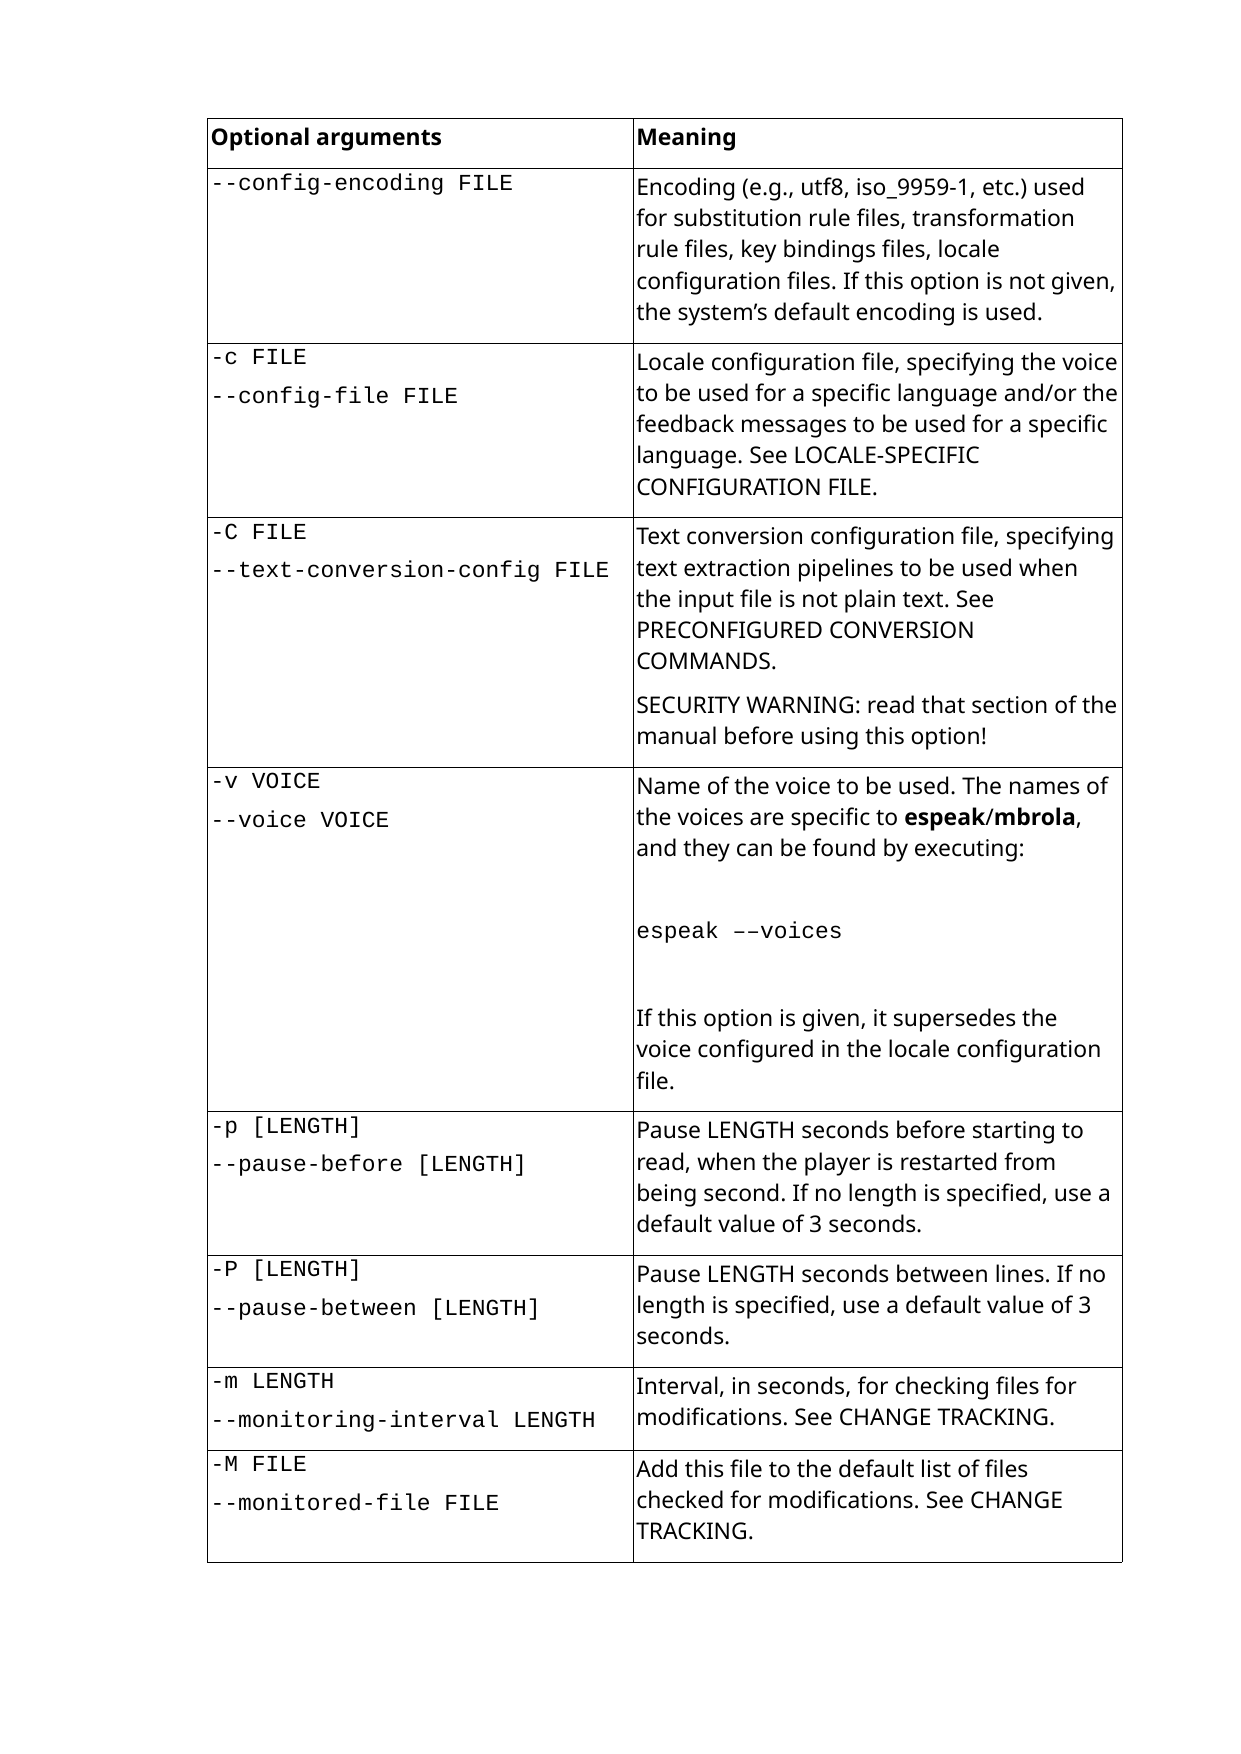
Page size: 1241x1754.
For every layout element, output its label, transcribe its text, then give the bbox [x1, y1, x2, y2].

table_cell -C FILE --text-conversion-config FILE [208, 518, 633, 767]
table_cell Text conversion configuration file, specifying text extraction pipelines to be used when the input file is not plain text. See PRECONFIGURED CONVERSION COMMANDS. SECURITY WARNING: read that section of the manual before using this option! [634, 518, 1122, 767]
table_cell -M FILE --monitored-file FILE [208, 1451, 633, 1562]
table_cell --config-encoding FILE [208, 169, 633, 342]
table_cell -v VOICE --voice VOICE [208, 768, 633, 1111]
table_cell -P [LENGTH] --pause-between [LENGTH] [208, 1256, 633, 1367]
table_cell Interval, in seconds, for checking files for modifications. See CHANGE TRACKING. [634, 1368, 1122, 1450]
table_cell Add this file to the default list of files checked for modifications. See CHANGE TRACKING. [634, 1451, 1122, 1562]
table_cell Locale configuration file, specifying the voice to be used for a specific language and/or the feedback messages to be used for a specific language. See LOCALE-SPECIFIC CONFIGURATION FILE. [634, 344, 1122, 517]
table_header Meaning [634, 119, 1122, 168]
table_cell -p [LENGTH] --pause-before [LENGTH] [208, 1112, 633, 1255]
table_cell -c FILE --config-file FILE [208, 344, 633, 517]
table_cell Name of the voice to be used. The names of the voices are specific to espeak/mbrola, and they can be found by executing: espeak ––voices If this option is given, it supersedes the voice configured in the locale configuration file. [634, 768, 1122, 1111]
table_cell Pause LENGTH seconds between lines. If no length is specified, use a default value of 3 seconds. [634, 1256, 1122, 1367]
table_cell Encoding (e.g., utf8, iso_9959‑1, etc.) used for substitution rule files, transformation rule files, key bindings files, locale configuration files. If this option is not given, the system’s default encoding is used. [634, 169, 1122, 342]
table_header Optional arguments [208, 119, 633, 168]
table_cell -m LENGTH --monitoring-interval LENGTH [208, 1368, 633, 1450]
table_cell Pause LENGTH seconds before starting to read, when the player is restarted from being second. If no length is specified, use a default value of 3 seconds. [634, 1112, 1122, 1255]
